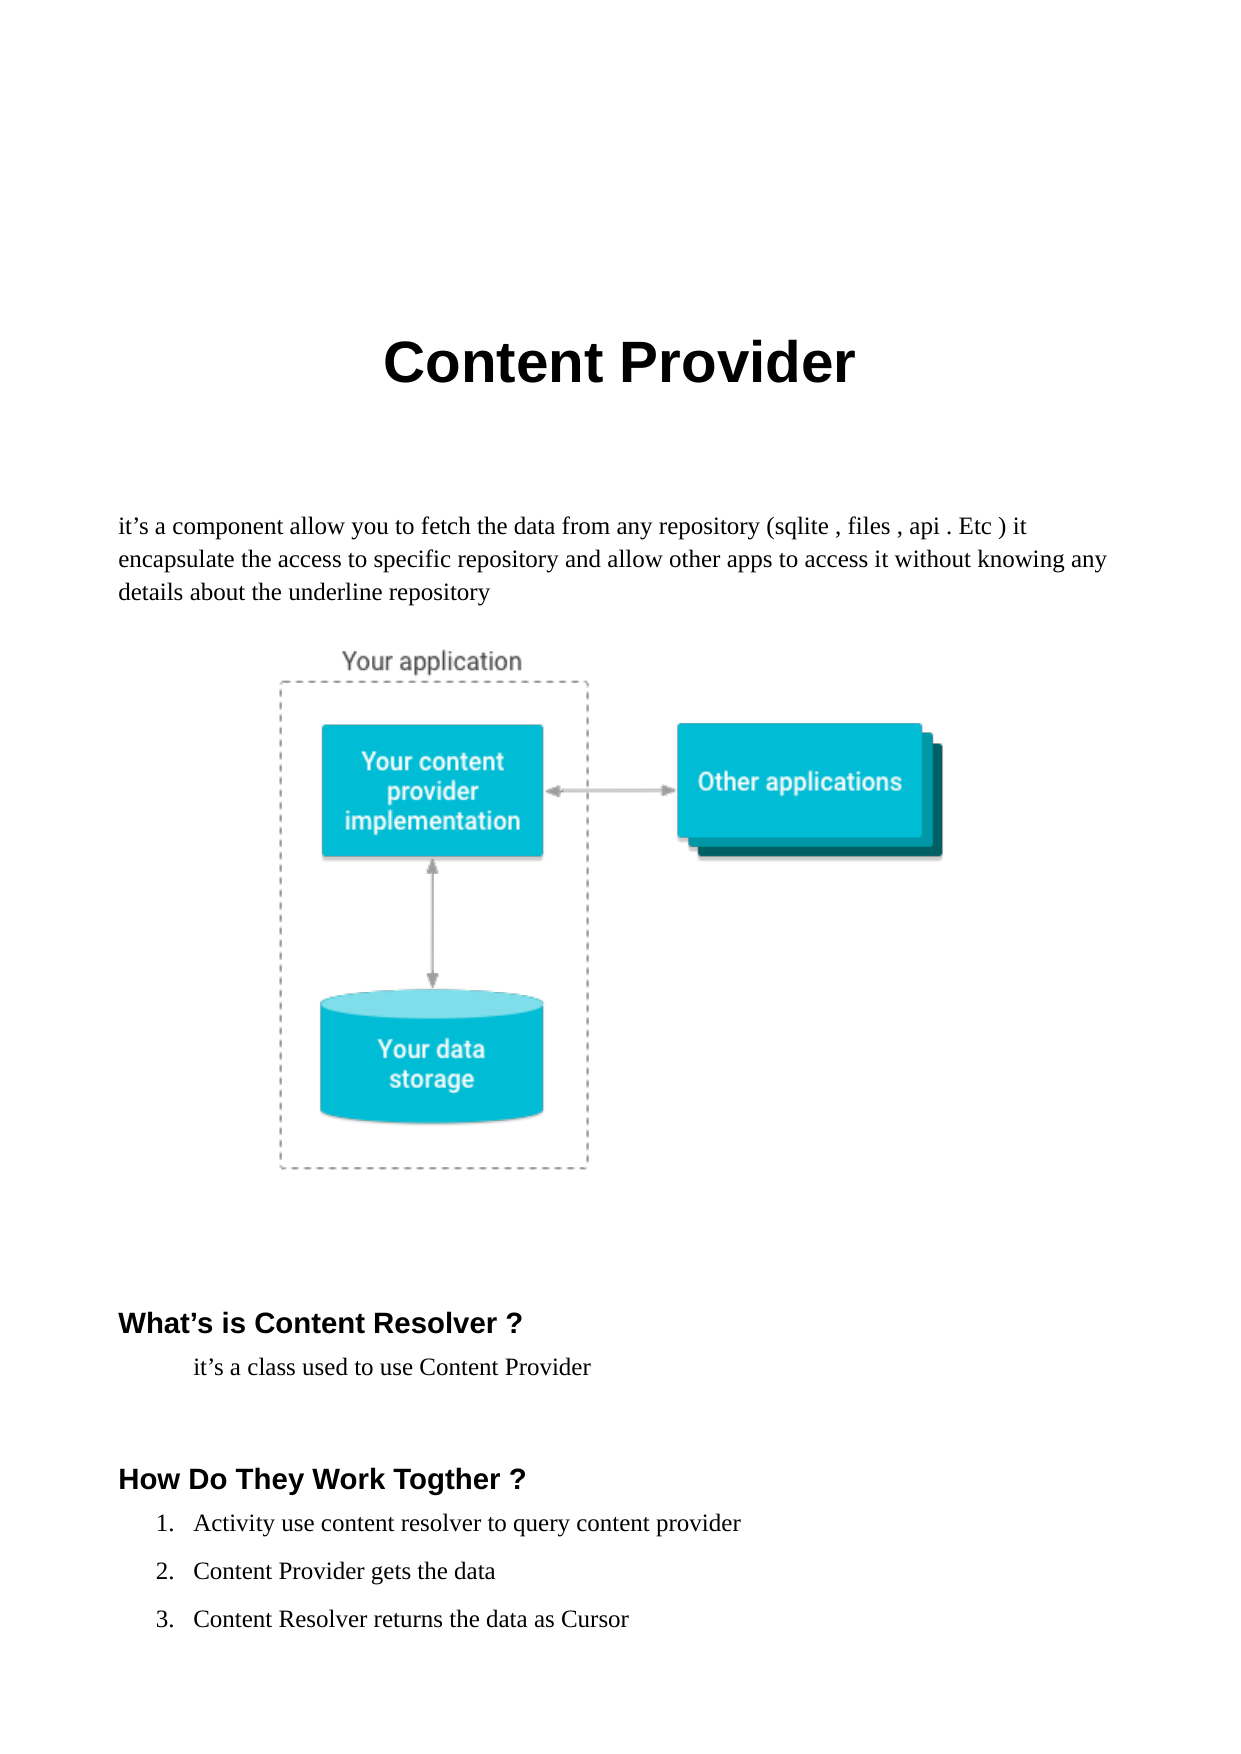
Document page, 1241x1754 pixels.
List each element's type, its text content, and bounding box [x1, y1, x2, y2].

text it’s a component allow you to fetch the data from any repository (sqlite , files , api . Etc ) it encapsulate the access to specific repository and allow other apps to access it without knowing any details about the underline repository [118, 511, 1122, 606]
subtitle How Do They Work Togther ? [118, 1462, 1122, 1496]
list it’s a class used to use Content Provider [156, 1352, 1122, 1381]
subtitle What’s is Content Resolver ? [118, 1306, 1122, 1340]
picture [252, 625, 988, 1199]
list Content Resolver returns the data as Cursor [156, 1604, 1122, 1632]
list Activity use content resolver to query content provider [156, 1508, 1122, 1537]
list Content Provider gets the data [156, 1556, 1122, 1585]
title Content Provider [118, 327, 1122, 394]
